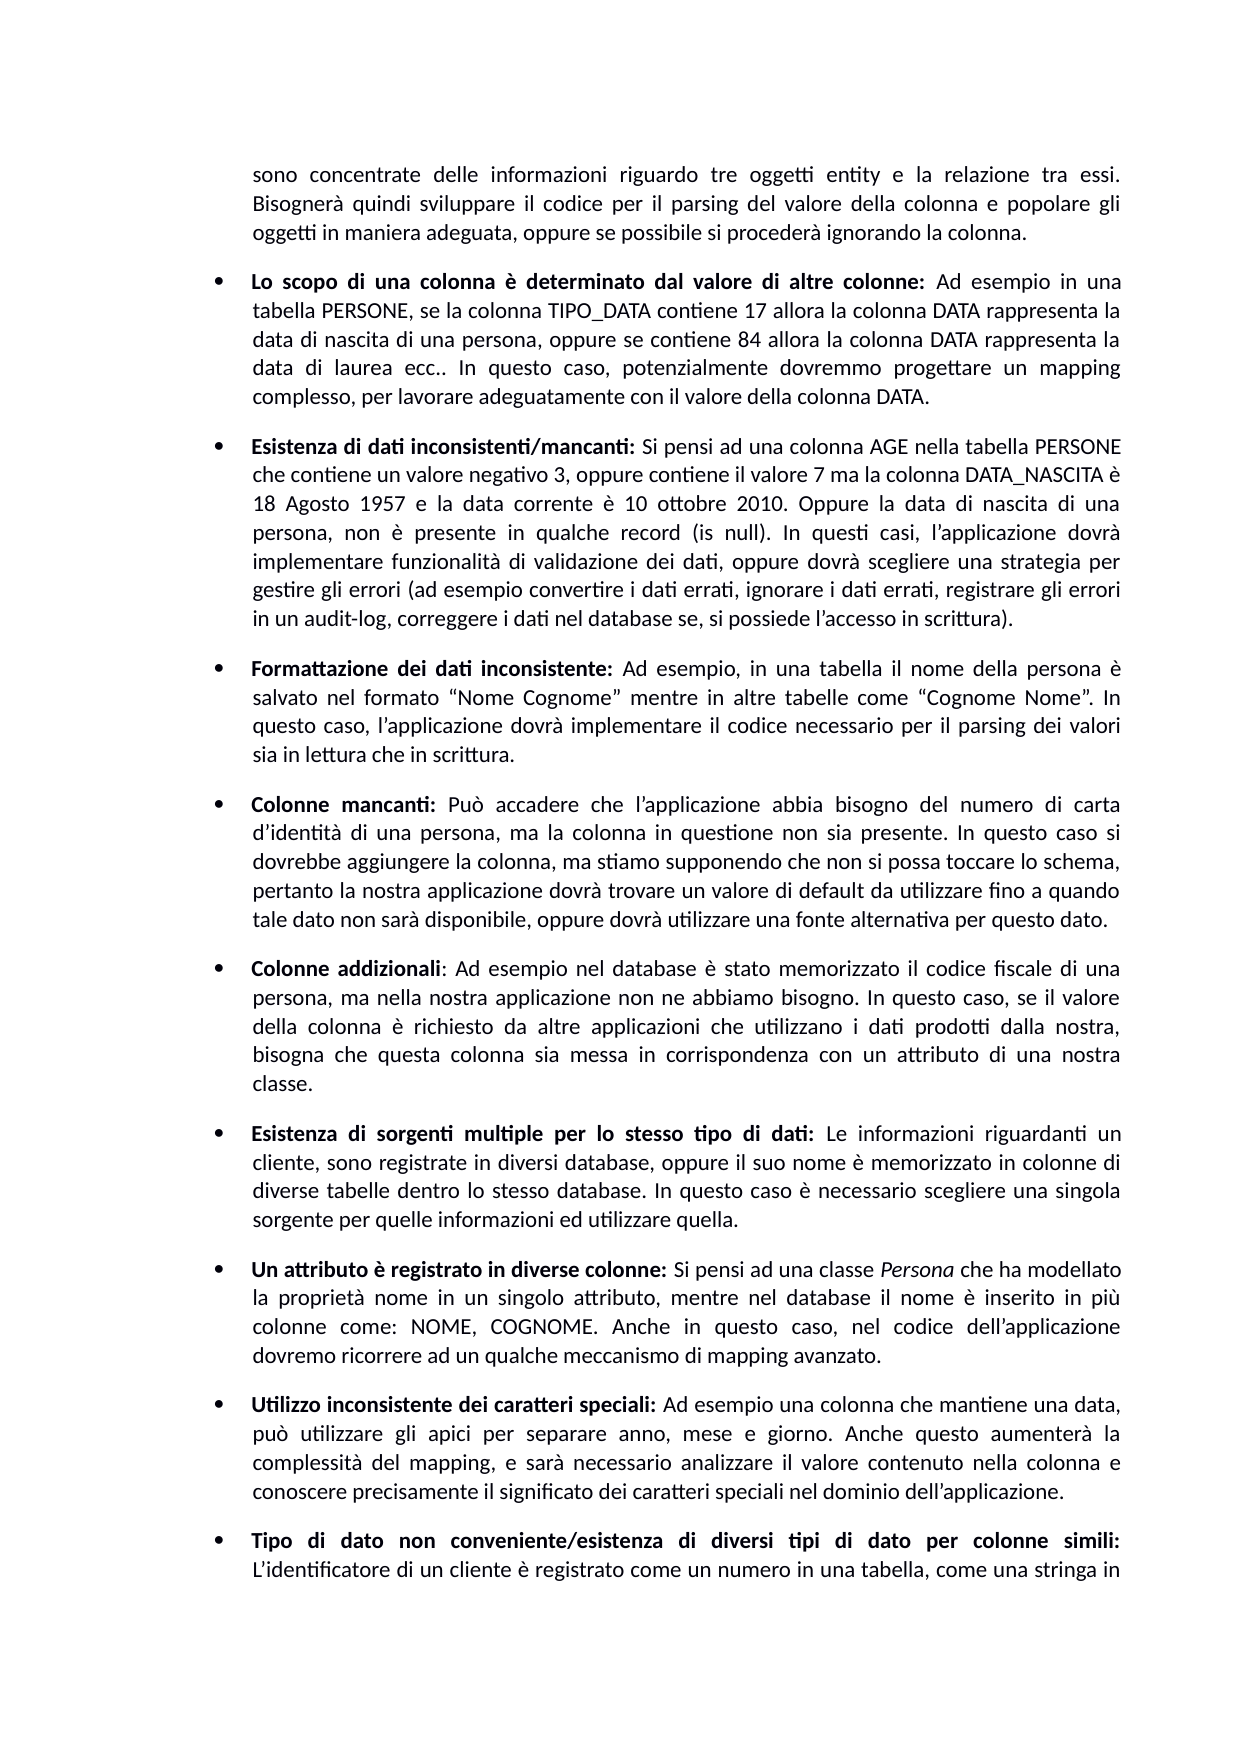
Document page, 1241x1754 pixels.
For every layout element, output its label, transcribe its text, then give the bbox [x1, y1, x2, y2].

list Tipo di dato non conveniente/esistenza di diversi tipi di dato per colonne simili: L’identificatore di un cliente è registrato come un numero in una tabella, come una stringa in [215, 1526, 1122, 1583]
list Colonne mancanti: Può accadere che l’applicazione abbia bisogno del numero di carta d’identità di una persona, ma la colonna in questione non sia presente. In questo caso si dovrebbe aggiungere la colonna, ma stiamo supponendo che non si possa toccare lo schema, pertanto la nostra applicazione dovrà trovare un valore di default da utilizzare fino a quando tale dato non sarà disponibile, oppure dovrà utilizzare una fonte alternativa per questo dato. [215, 789, 1122, 933]
list Lo scopo di una colonna è determinato dal valore di altre colonne: Ad esempio in una tabella PERSONE, se la colonna TIPO_DATA contiene 17 allora la colonna DATA rappresenta la data di nascita di una persona, oppure se contiene 84 allora la colonna DATA rappresenta la data di laurea ecc.. In questo caso, potenzialmente dovremmo progettare un mapping complesso, per lavorare adeguatamente con il valore della colonna DATA. [215, 267, 1122, 410]
list Formattazione dei dati inconsistente: Ad esempio, in una tabella il nome della persona è salvato nel formato “Nome Cognome” mentre in altre tabelle come “Cognome Nome”. In questo caso, l’applicazione dovrà implementare il codice necessario per il parsing dei valori sia in lettura che in scrittura. [215, 653, 1122, 768]
list Colonne addizionali: Ad esempio nel database è stato memorizzato il codice fiscale di una persona, ma nella nostra applicazione non ne abbiamo bisogno. In questo caso, se il valore della colonna è richiesto da altre applicazioni che utilizzano i dati prodotti dalla nostra, bisogna che questa colonna sia messa in corrispondenza con un attributo di una nostra classe. [215, 954, 1122, 1097]
list Un attributo è registrato in diverse colonne: Si pensi ad una classe Persona che ha modellato la proprietà nome in un singolo attributo, mentre nel database il nome è inserito in più colonne come: NOME, COGNOME. Anche in questo caso, nel codice dell’applicazione dovremo ricorrere ad un qualche meccanismo di mapping avanzato. [215, 1254, 1122, 1369]
list Esistenza di sorgenti multiple per lo stesso tipo di dati: Le informazioni riguardanti un cliente, sono registrate in diversi database, oppure il suo nome è memorizzato in colonne di diverse tabelle dentro lo stesso database. In questo caso è necessario scegliere una singola sorgente per quelle informazioni ed utilizzare quella. [215, 1118, 1122, 1233]
list sono concentrate delle informazioni riguardo tre oggetti entity e la relazione tra essi. Bisognerà quindi sviluppare il codice per il parsing del valore della colonna e popolare gli oggetti in maniera adeguata, oppure se possibile si procederà ignorando la colonna. [215, 159, 1122, 246]
list Esistenza di dati inconsistenti/mancanti: Si pensi ad una colonna AGE nella tabella PERSONE che contiene un valore negativo 3, oppure contiene il valore 7 ma la colonna DATA_NASCITA è 18 Agosto 1957 e la data corrente è 10 ottobre 2010. Oppure la data di nascita di una persona, non è presente in qualche record (is null). In questi casi, l’applicazione dovrà implementare funzionalità di validazione dei dati, oppure dovrà scegliere una strategia per gestire gli errori (ad esempio convertire i dati errati, ignorare i dati errati, registrare gli errori in un audit-log, correggere i dati nel database se, si possiede l’accesso in scrittura). [215, 431, 1122, 632]
list Utilizzo inconsistente dei caratteri speciali: Ad esempio una colonna che mantiene una data, può utilizzare gli apici per separare anno, mese e giorno. Anche questo aumenterà la complessità del mapping, e sarà necessario analizzare il valore contenuto nella colonna e conoscere precisamente il significato dei caratteri speciali nel dominio dell’applicazione. [215, 1390, 1122, 1505]
